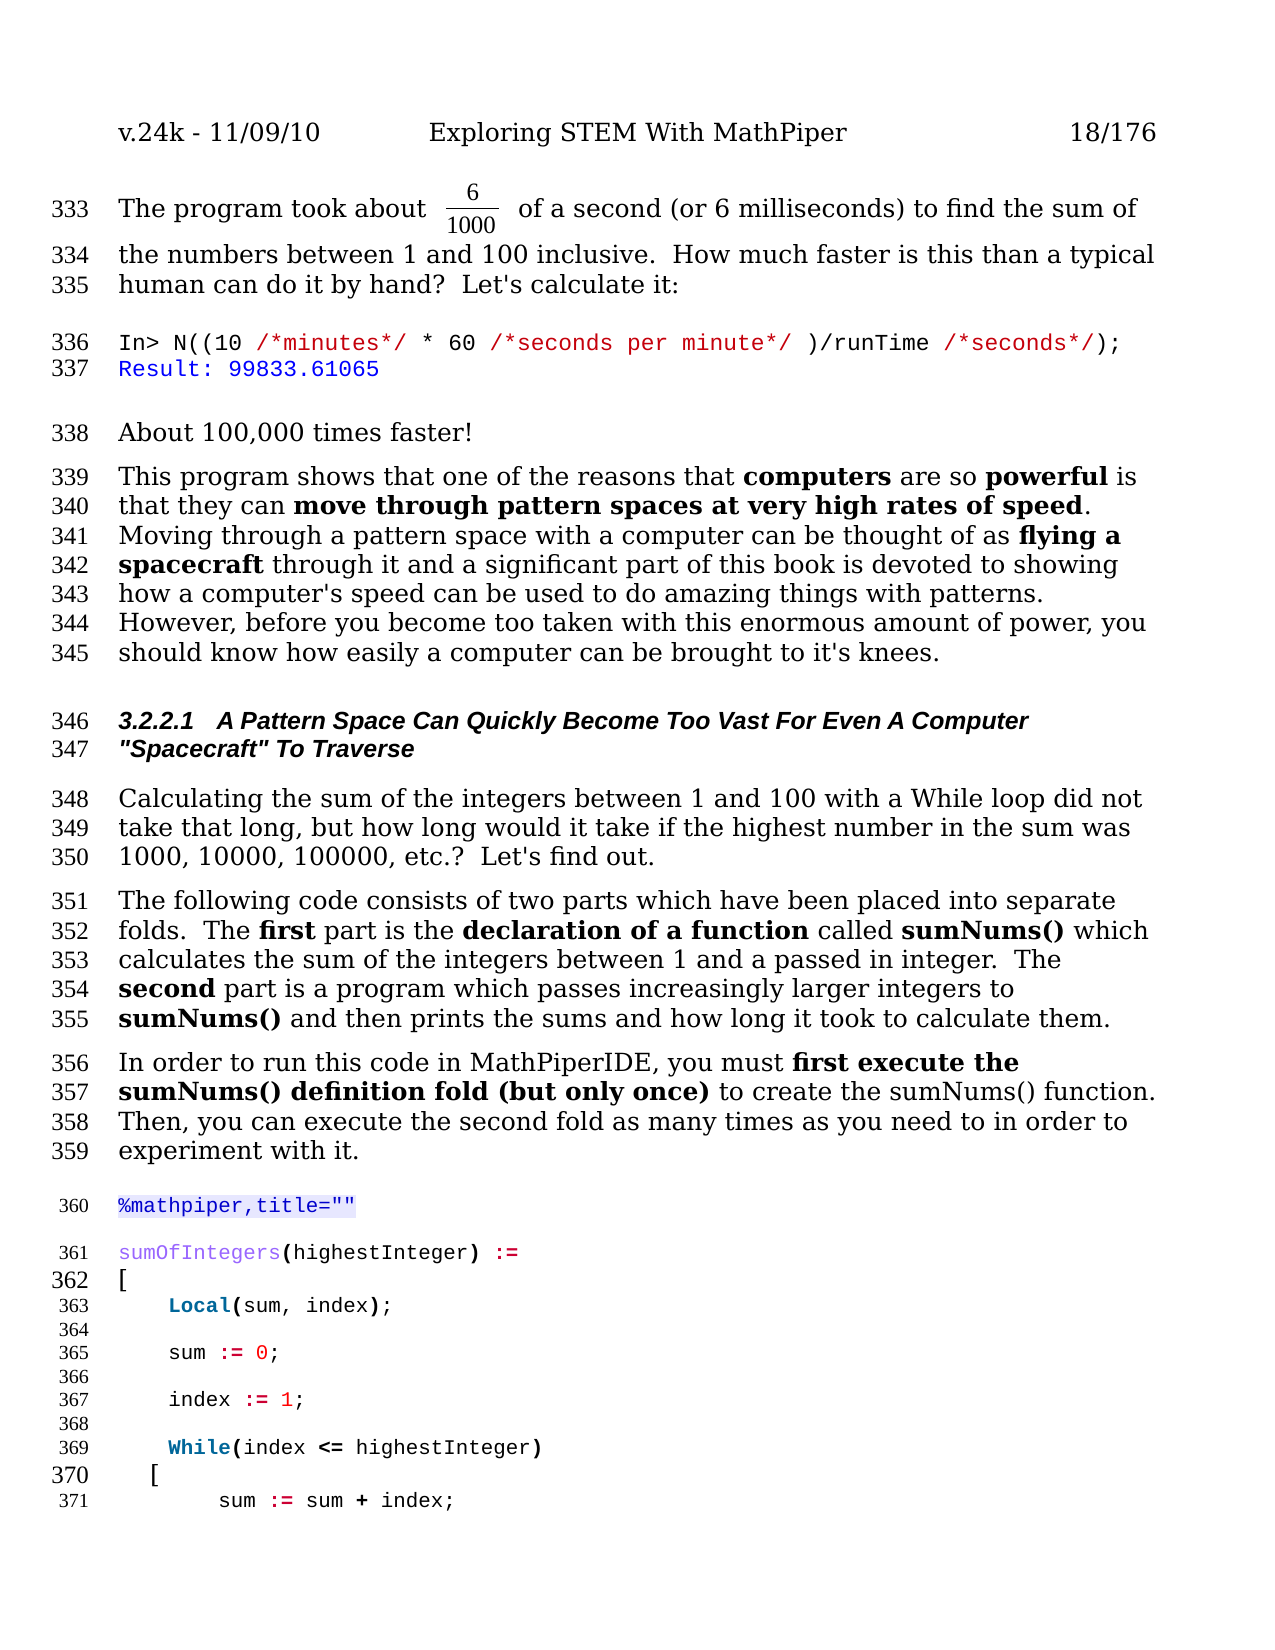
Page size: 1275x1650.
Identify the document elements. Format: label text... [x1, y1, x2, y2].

text sum := 0; [118, 1342, 1157, 1366]
text The following code consists of two parts which have been placed into separate folds. The first part is the declaration of a function called sumNums() which calculates the sum of the integers between 1 and a passed in integer. The second part is a program which passes increasingly larger integers to sumNums() and then prints the sums and how long it took to calculate them. [118, 887, 1157, 1033]
text sum := sum + index; [118, 1489, 1157, 1513]
text The program took aboutof a second (or 6 milliseconds) to find the sum of the numbers between 1 and 100 inclusive. How much faster is this than a typical human can do it by hand? Let's calculate it: [118, 177, 1157, 299]
text This program shows that one of the reasons that computers are so powerful is that they can move through pattern spaces at very high rates of speed. Moving through a pattern space with a computer can be thought of as flying a spacecraft through it and a significant part of this book is devoted to showing how a computer's speed can be used to do amazing things with patterns. However, before you become too taken with this enormous amount of power, you should know how easily a computer can be brought to it's knees. [118, 462, 1157, 667]
text sumOfIntegers(highestInteger) := [118, 1242, 1157, 1266]
text Local(sum, index); [118, 1295, 1157, 1318]
text Calculating the sum of the integers between 1 and 100 with a While loop did not take that long, but how long would it take if the highest number in the sum was 1000, 10000, 100000, etc.? Let's find out. [118, 784, 1157, 872]
text [ [118, 1266, 1157, 1295]
text In> N((10 /*minutes*/ * 60 /*seconds per minute*/ )/runTime /*seconds*/); [118, 331, 1157, 357]
text About 100,000 times faster! [118, 418, 1157, 447]
text While(index <= highestInteger) [118, 1437, 1157, 1460]
subtitle A Pattern Space Can Quickly Become Too Vast For Even A Computer "Spacecraft" To Traverse [118, 706, 1157, 763]
text %mathpiper,title="" [118, 1195, 1157, 1218]
text [ [118, 1460, 1157, 1489]
text In order to run this code in MathPiperIDE, you must first execute the sumNums() definition fold (but only once) to create the sumNums() function. Then, you can execute the second fold as many times as you need to in order to experiment with it. [118, 1048, 1157, 1165]
text Result: 99833.61065 [118, 357, 1157, 383]
text index := 1; [118, 1389, 1157, 1413]
